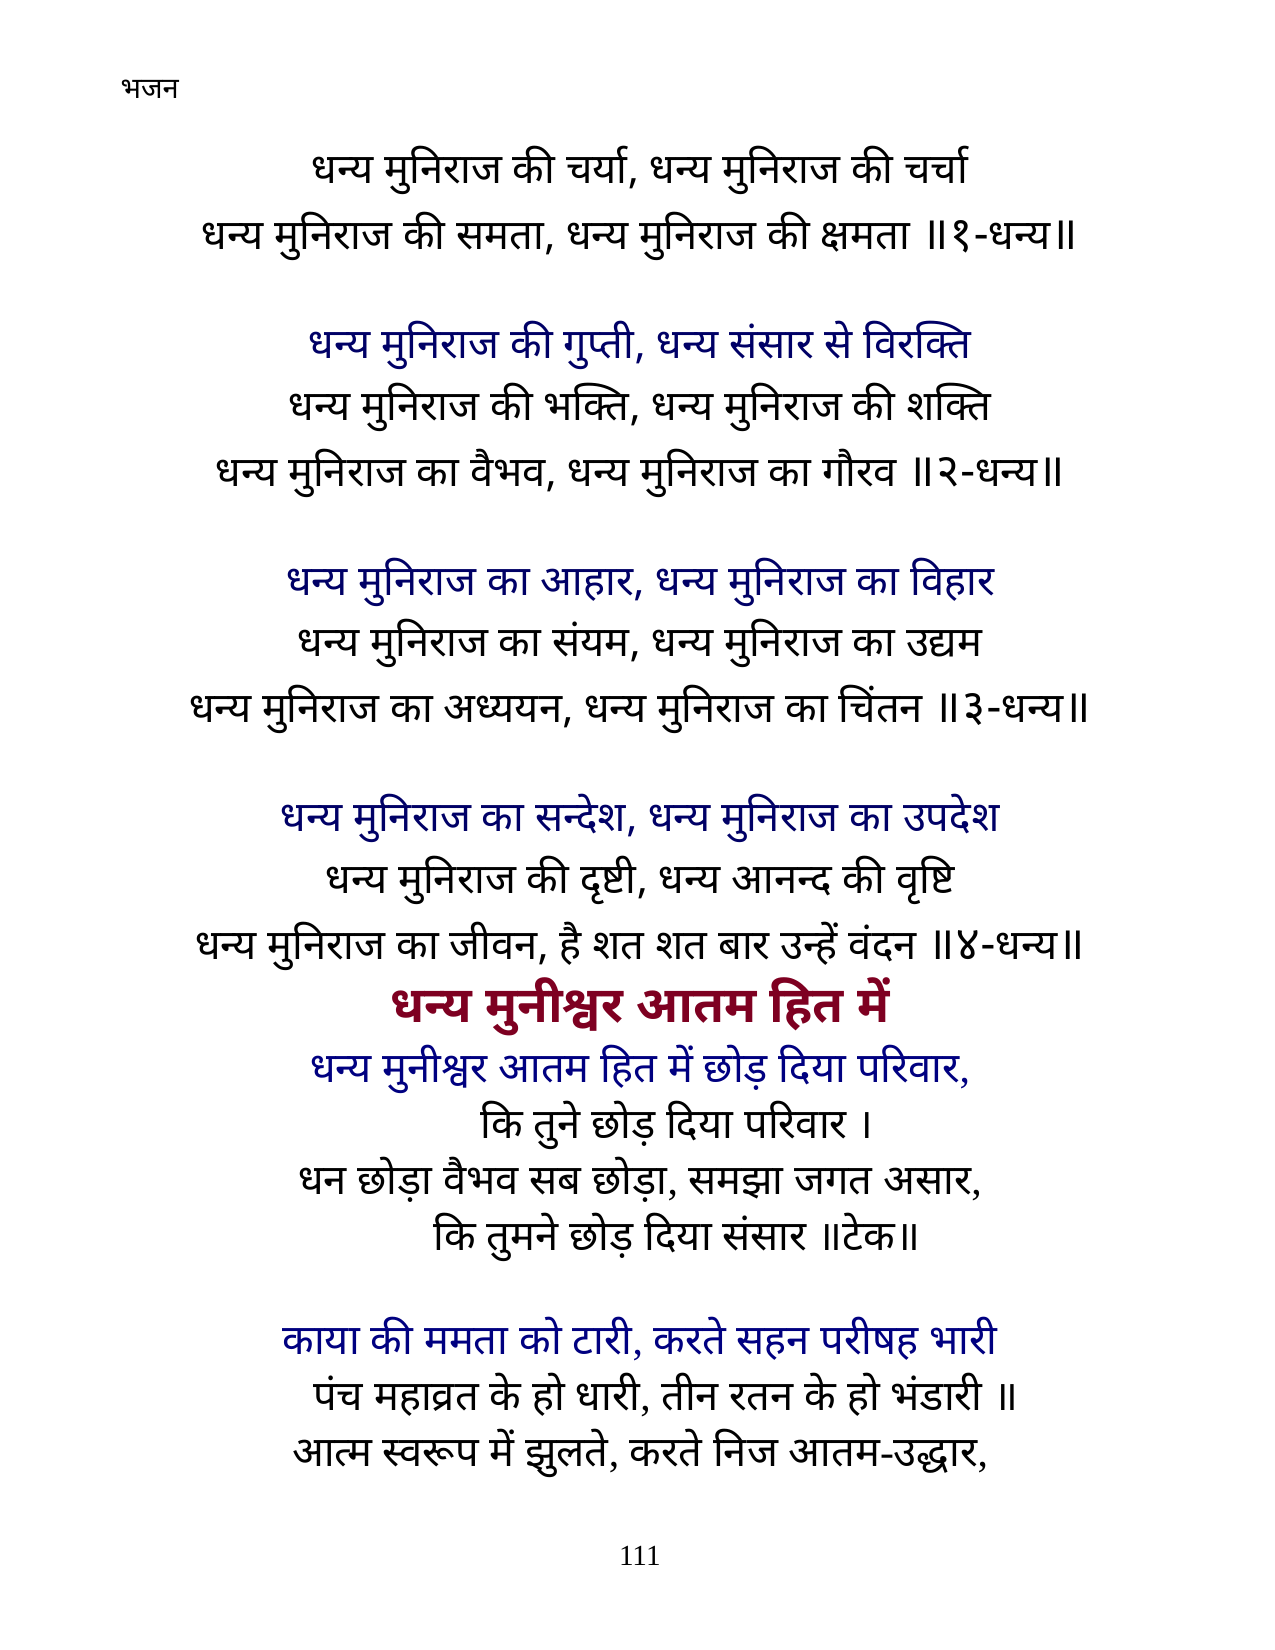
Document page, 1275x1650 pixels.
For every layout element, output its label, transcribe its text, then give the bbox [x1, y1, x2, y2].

text आत्म स्वरूप में झुलते, करते निज आतम-उद्धार, [83, 1427, 1196, 1483]
text धन्य मुनिराज की भक्ति, धन्य मुनिराज की शक्ति [83, 376, 1196, 437]
text कि तुमने छोड़ दिया संसार ॥टेक॥ [83, 1211, 1196, 1267]
text कि तुने छोड़ दिया परिवार । [83, 1099, 1196, 1155]
text धन्य मुनिराज की दृष्टी, धन्य आनन्द की वृष्टि [83, 848, 1196, 910]
text धन छोड़ा वैभव सब छोड़ा, समझा जगत असार, [83, 1155, 1196, 1211]
text धन्य मुनिराज का आहार, धन्य मुनिराज का विहार [83, 550, 1196, 612]
text धन्य मुनीश्वर आतम हित में [83, 978, 1196, 1043]
text धन्य मुनिराज का जीवन, है शत शत बार उन्हें वंदन ॥४-धन्य॥ [83, 910, 1196, 978]
text काया की ममता को टारी, करते सहन परीषह भारी [83, 1315, 1196, 1371]
text धन्य मुनिराज का वैभव, धन्य मुनिराज का गौरव ॥२-धन्य॥ [83, 437, 1196, 505]
text धन्य मुनिराज की समता, धन्य मुनिराज की क्षमता ॥१-धन्य॥ [83, 201, 1196, 268]
text धन्य मुनीश्वर आतम हित में छोड़ दिया परिवार, [83, 1043, 1196, 1099]
text धन्य मुनिराज का सन्देश, धन्य मुनिराज का उपदेश [83, 787, 1196, 848]
text धन्य मुनिराज का अध्ययन, धन्य मुनिराज का चिंतन ॥३-धन्य॥ [83, 674, 1196, 741]
text धन्य मुनिराज की चर्या, धन्य मुनिराज की चर्चा [83, 139, 1196, 201]
text धन्य मुनिराज का संयम, धन्य मुनिराज का उद्यम [83, 612, 1196, 674]
text पंच महाव्रत के हो धारी, तीन रतन के हो भंडारी ॥ [83, 1371, 1196, 1427]
text धन्य मुनिराज की गुप्ती, धन्य संसार से विरक्ति [83, 314, 1196, 376]
